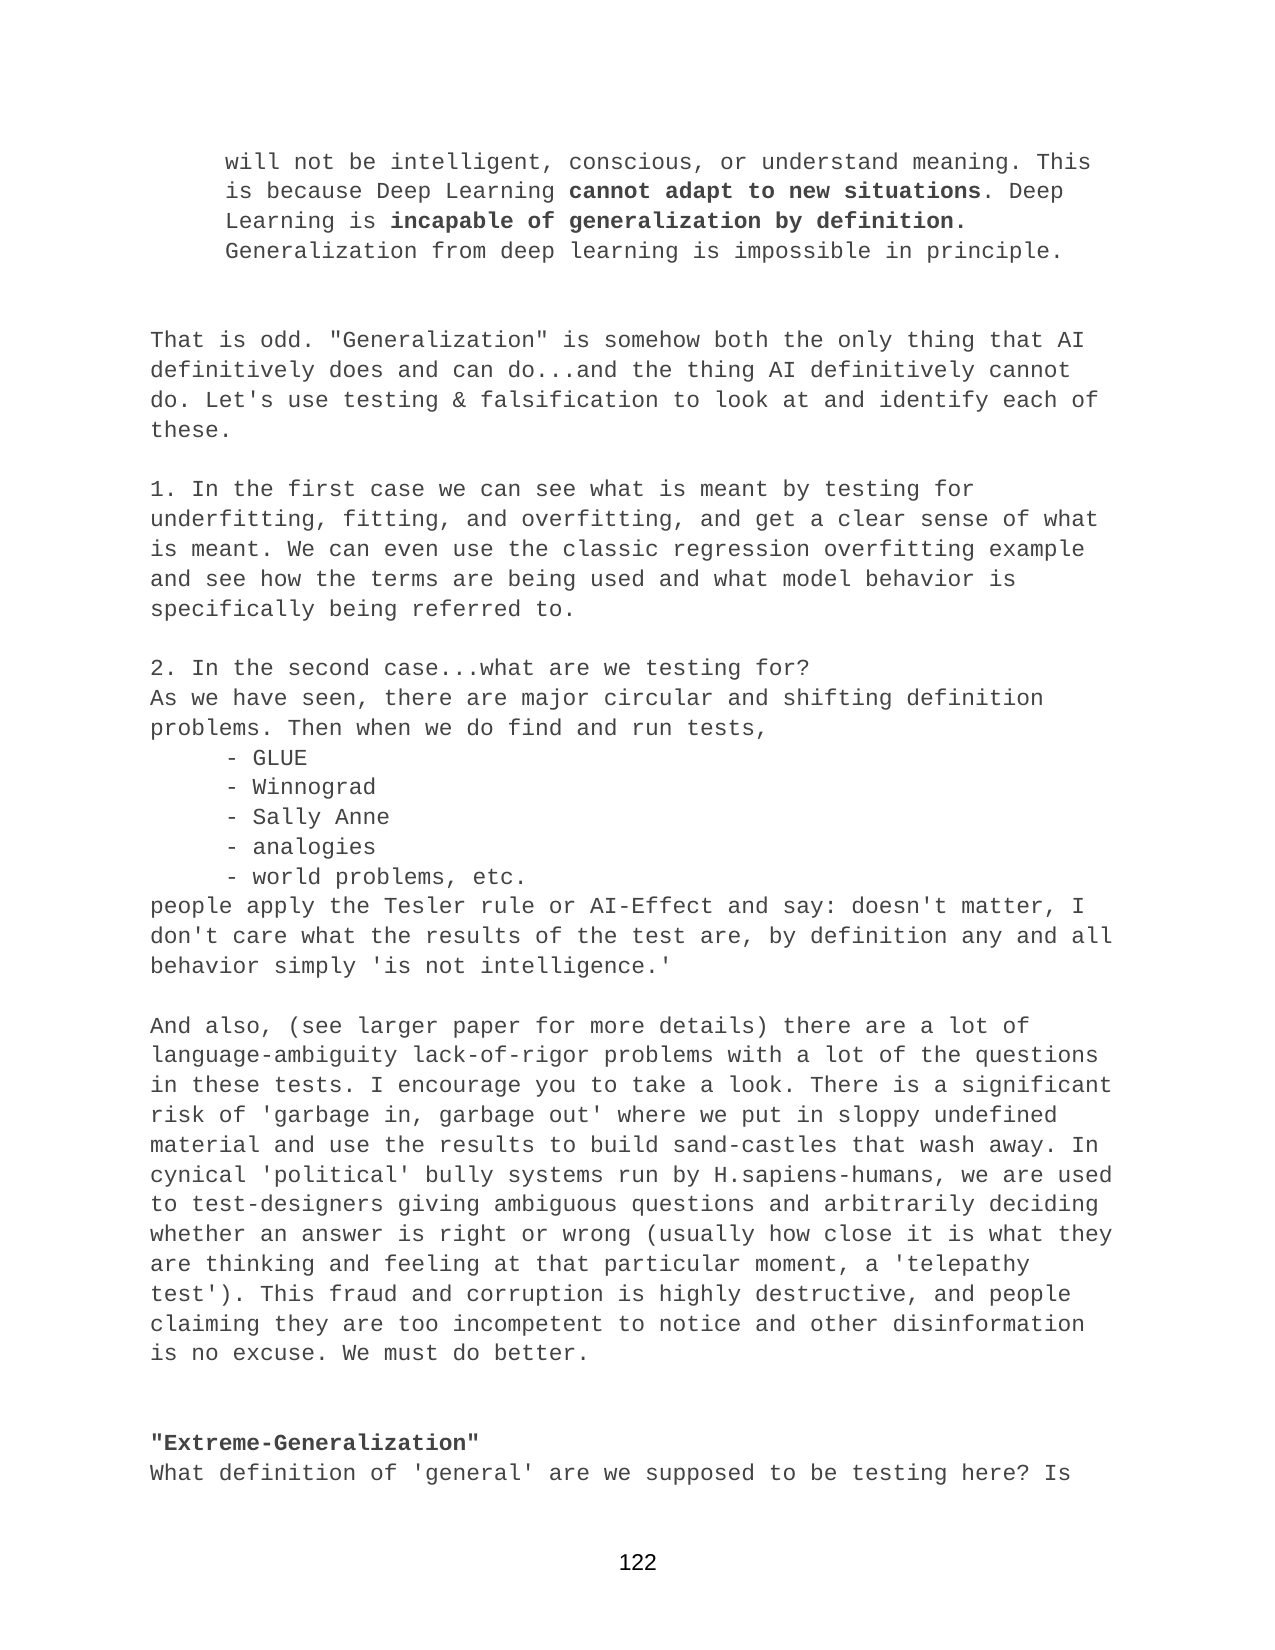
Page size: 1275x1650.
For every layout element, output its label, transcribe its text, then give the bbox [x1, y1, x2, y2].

text 2. In the second case...what are we testing for? [150, 656, 1125, 682]
text And also, (see larger paper for more details) there are a lot of language-ambiguity lack-of-rigor problems with a lot of the questions in these tests. I encourage you to take a look. There is a significant risk of 'garbage in, garbage out' where we put in sloppy undefined material and use the results to build sand-castles that wash away. In cynical 'political' bully systems run by H.sapiens-humans, we are used to test-designers giving ambiguous questions and arbitrarily deciding whether an answer is right or wrong (usually how close it is what they are thinking and feeling at that particular moment, a 'telepathy test'). This fraud and corruption is highly destructive, and people claiming they are too incompetent to notice and other disinformation is no excuse. We must do better. [150, 1014, 1125, 1368]
text That is odd. "Generalization" is somehow both the only thing that AI definitively does and can do...and the thing AI definitively cannot do. Let's use testing & falsification to look at and identify each of these. [150, 329, 1125, 444]
text - Sally Anne [150, 805, 1125, 831]
text What definition of 'general' are we supposed to be testing here? Is [150, 1461, 1125, 1487]
text - GLUE [150, 746, 1125, 772]
text As we have seen, there are major circular and shifting definition problems. Then when we do find and run tests, [150, 686, 1125, 742]
text - world problems, etc. [150, 865, 1125, 891]
text will not be intelligent, conscious, or understand meaning. This is because Deep Learning cannot adapt to new situations. Deep Learning is incapable of generalization by definition. Generalization from deep learning is impossible in principle. [225, 150, 1125, 265]
text people apply the Tesler rule or AI-Effect and say: doesn't matter, I don't care what the results of the test are, by definition any and all behavior simply 'is not intelligence.' [150, 895, 1125, 1010]
text - Winnograd [150, 776, 1125, 802]
text "Extreme-Generalization" [150, 1431, 1125, 1457]
text 1. In the first case we can see what is meant by testing for underfitting, fitting, and overfitting, and get a clear sense of what is meant. We can even use the classic regression overfitting example and see how the terms are being used and what model behavior is specifically being referred to. [150, 478, 1125, 623]
text - analogies [150, 835, 1125, 861]
